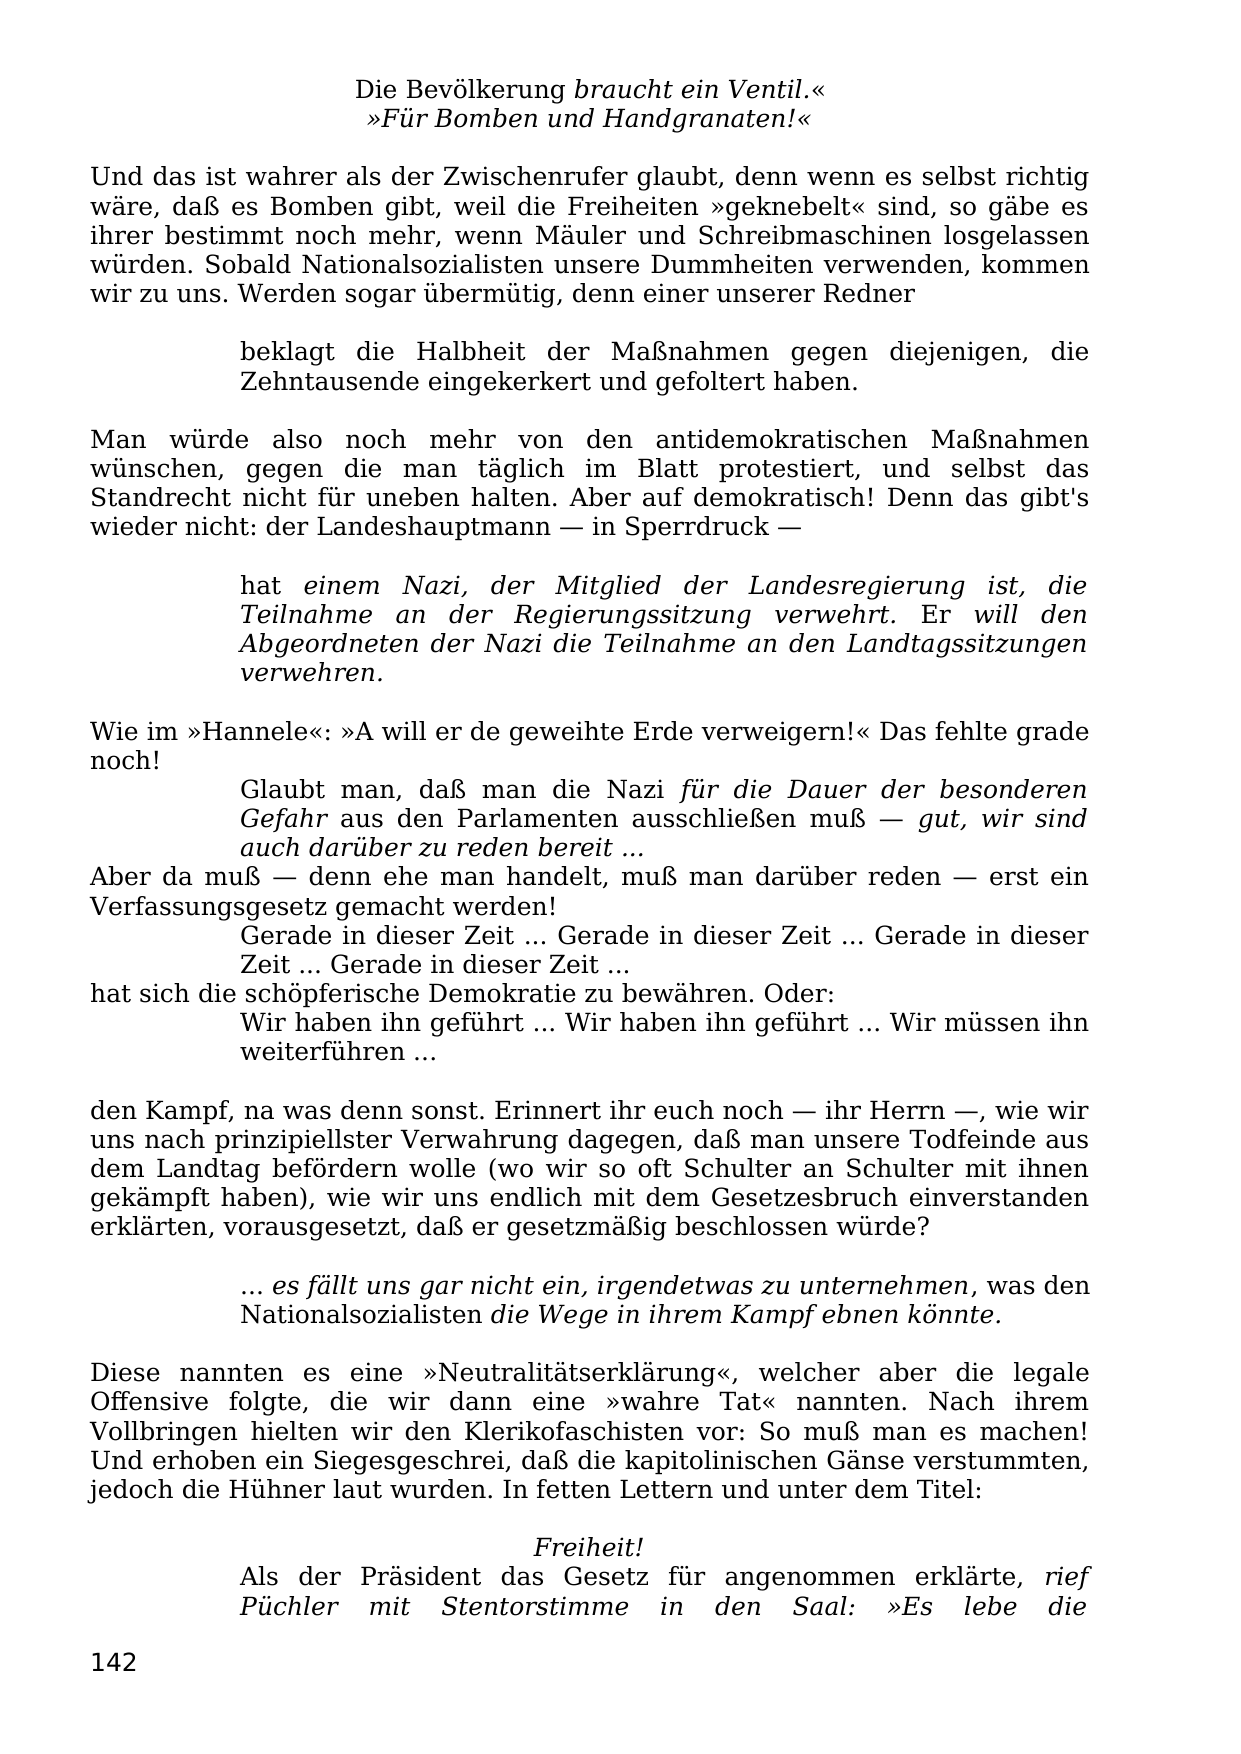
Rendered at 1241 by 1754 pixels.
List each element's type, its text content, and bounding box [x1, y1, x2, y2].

text »Für Bomben und Handgranaten!« [90, 104, 1091, 133]
text Gerade in dieser Zeit ... Gerade in dieser Zeit ... Gerade in dieser Zeit ... Gerade in dieser Zeit ... [240, 921, 1091, 979]
text Diese nannten es eine »Neutralitätserklärung«, welcher aber die legale Offensive folgte, die wir dann eine »wahre Tat« nannten. Nach ihrem Vollbringen hielten wir den Klerikofaschisten vor: So muß man es machen! Und erhoben ein Siegesgeschrei, daß die kapitolinischen Gänse verstummten, jedoch die Hühner laut wurden. In fetten Lettern und unter dem Titel: [90, 1358, 1091, 1504]
text Wie im »Hannele«: »A will er de geweihte Erde verweigern!« Das fehlte grade noch! [90, 717, 1091, 775]
text hat sich die schöpferische Demokratie zu bewähren. Oder: [90, 979, 1091, 1008]
text hat einem Nazi, der Mitglied der Landesregierung ist, die Teilnahme an der Regierungssitzung verwehrt. Er will den Abgeordneten der Nazi die Teilnahme an den Landtagssitzungen verwehren. [240, 571, 1091, 687]
text Aber da muß — denn ehe man handelt, muß man darüber reden — erst ein Verfassungsgesetz gemacht werden! [90, 862, 1091, 921]
text Man würde also noch mehr von den antidemokratischen Maßnahmen wünschen, gegen die man täglich im Blatt protestiert, und selbst das Standrecht nicht für uneben halten. Aber auf demokratisch! Denn das gibt's wieder nicht: der Landeshauptmann — in Sperrdruck — [90, 425, 1091, 542]
text Als der Präsident das Gesetz für angenommen erklärte, rief Püchler mit Stentorstimme in den Saal: »Es lebe die [240, 1562, 1091, 1621]
text Glaubt man, daß man die Nazi für die Dauer der besonderen Gefahr aus den Parlamenten ausschließen muß — gut, wir sind auch darüber zu reden bereit ... [240, 775, 1091, 862]
text Die Bevölkerung braucht ein Ventil.« [90, 75, 1091, 104]
text beklagt die Halbheit der Maßnahmen gegen diejenigen, die Zehntausende eingekerkert und gefoltert haben. [240, 337, 1091, 396]
text Und das ist wahrer als der Zwischenrufer glaubt, denn wenn es selbst richtig wäre, daß es Bomben gibt, weil die Freiheiten »geknebelt« sind, so gäbe es ihrer bestimmt noch mehr, wenn Mäuler und Schreibmaschinen losgelassen würden. Sobald Nationalsozialisten unsere Dummheiten verwenden, kommen wir zu uns. Werden sogar übermütig, denn einer unserer Redner [90, 162, 1091, 308]
text den Kampf, na was denn sonst. Erinnert ihr euch noch — ihr Herrn —, wie wir uns nach prinzipiellster Verwahrung dagegen, daß man unsere Todfeinde aus dem Landtag befördern wolle (wo wir so oft Schulter an Schulter mit ihnen gekämpft haben), wie wir uns endlich mit dem Gesetzesbruch einverstanden erklärten, vorausgesetzt, daß er gesetzmäßig beschlossen würde? [90, 1096, 1091, 1242]
text Freiheit! [90, 1533, 1091, 1562]
text ... es fällt uns gar nicht ein, irgendetwas zu unternehmen, was den Nationalsozialisten die Wege in ihrem Kampf ebnen könnte. [240, 1271, 1091, 1329]
text Wir haben ihn geführt ... Wir haben ihn geführt ... Wir müssen ihn weiterführen ... [240, 1008, 1091, 1067]
